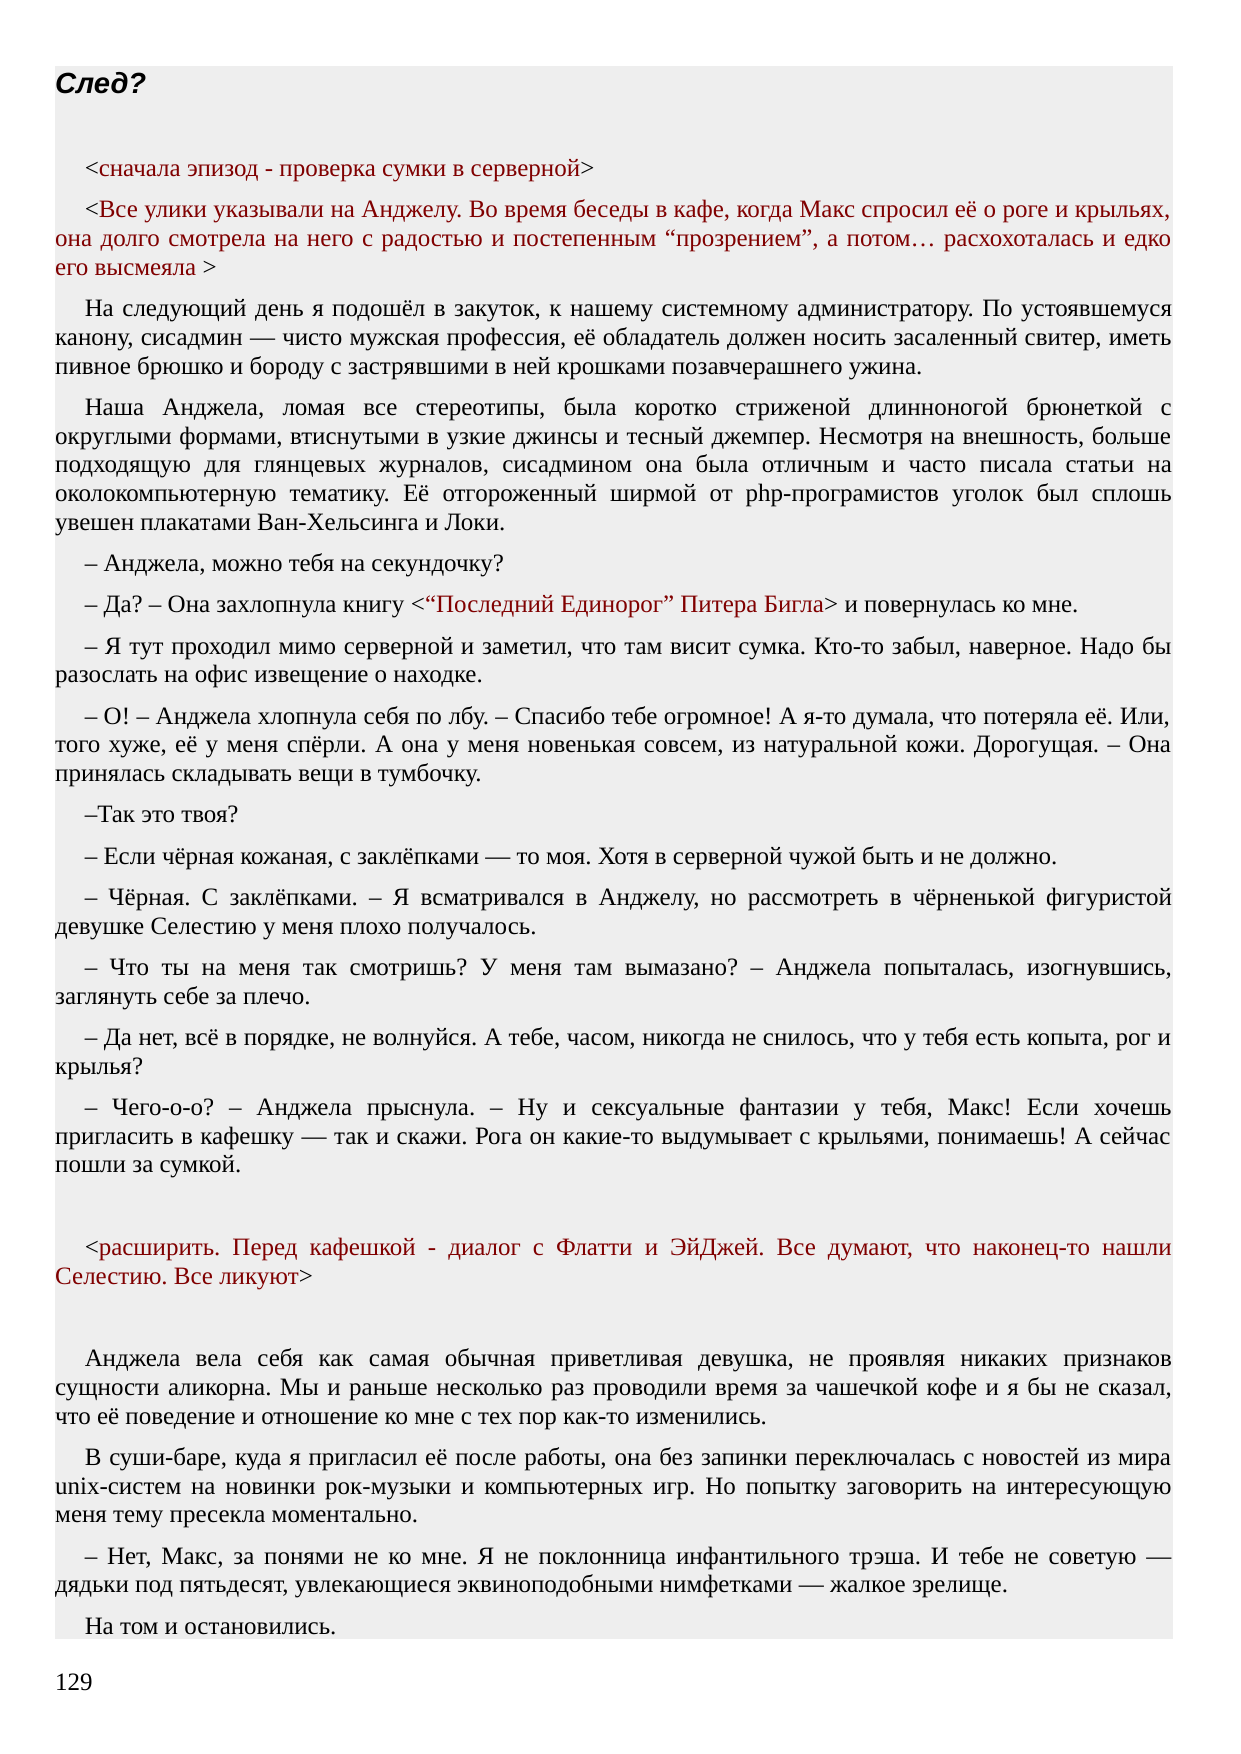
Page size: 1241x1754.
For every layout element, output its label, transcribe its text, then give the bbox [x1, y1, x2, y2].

text – Анджела, можно тебя на секундочку? [55, 548, 1173, 577]
text Наша Анджела, ломая все стереотипы, была коротко стриженой длинноногой брюнеткой с округлыми формами, втиснутыми в узкие джинсы и тесный джемпер. Несмотря на внешность, больше подходящую для глянцевых журналов, сисадмином она была отличным и часто писала статьи на околокомпьютерную тематику. Её отгороженный ширмой от php-програмистов уголок был сплошь увешен плакатами Ван-Хельсинга и Локи. [55, 392, 1173, 536]
text – Да нет, всё в порядке, не волнуйся. А тебе, часом, никогда не снилось, что у тебя есть копыта, рог и крылья? [55, 1022, 1173, 1079]
text – Чёрная. С заклёпками. – Я всматривался в Анджелу, но рассмотреть в чёрненькой фигуристой девушке Селестию у меня плохо получалось. [55, 882, 1173, 939]
text <сначала эпизод - проверка сумки в серверной> [55, 153, 1173, 182]
text На том и остановились. [55, 1611, 1173, 1639]
text – О! – Анджела хлопнула себя по лбу. – Спасибо тебе огромное! А я-то думала, что потеряла её. Или, того хуже, её у меня спёрли. А она у меня новенькая совсем, из натуральной кожи. Дорогущая. – Она принялась складывать вещи в тумбочку. [55, 701, 1173, 787]
text – Что ты на меня так смотришь? У меня там вымазано? – Анджела попыталась, изогнувшись, заглянуть себе за плечо. [55, 952, 1173, 1009]
text –Так это твоя? [55, 799, 1173, 828]
text – Я тут проходил мимо серверной и заметил, что там висит сумка. Кто-то забыл, наверное. Надо бы разослать на офис извещение о находке. [55, 631, 1173, 688]
text Анджела вела себя как самая обычная приветливая девушка, не проявляя никаких признаков сущности аликорна. Мы и раньше несколько раз проводили время за чашечкой кофе и я бы не сказал, что её поведение и отношение ко мне с тех пор как-то изменились. [55, 1343, 1173, 1429]
text На следующий день я подошёл в закуток, к нашему системному администратору. По устоявшемуся канону, сисадмин — чисто мужская профессия, её обладатель должен носить засаленный свитер, иметь пивное брюшко и бороду с застрявшими в ней крошками позавчерашнего ужина. [55, 293, 1173, 379]
text – Нет, Макс, за понями не ко мне. Я не поклонница инфантильного трэша. И тебе не советую — дядьки под пятьдесят, увлекающиеся эквиноподобными нимфетками — жалкое зрелище. [55, 1541, 1173, 1598]
text – Если чёрная кожаная, с заклёпками — то моя. Хотя в серверной чужой быть и не должно. [55, 841, 1173, 869]
text В суши-баре, куда я пригласил её после работы, она без запинки переключалась с новостей из мира unix-систем на новинки рок-музыки и компьютерных игр. Но попытку заговорить на интересующую меня тему пресекла моментально. [55, 1442, 1173, 1528]
subtitle След? [55, 66, 1173, 99]
text <Все улики указывали на Анджелу. Во время беседы в кафе, когда Макс спросил её о роге и крыльях, она долго смотрела на него с радостью и постепенным “прозрением”, а потом… расхохоталась и едко его высмеяла > [55, 194, 1173, 281]
text – Да? – Она захлопнула книгу <“Последний Единорог” Питера Бигла> и повернулась ко мне. [55, 589, 1173, 618]
text – Чего-о-о? – Анджела прыснула. – Ну и сексуальные фантазии у тебя, Макс! Если хочешь пригласить в кафешку — так и скажи. Рога он какие-то выдумывает с крыльями, понимаешь! А сейчас пошли за сумкой. [55, 1092, 1173, 1178]
text <расширить. Перед кафешкой - диалог с Флатти и ЭйДжей. Все думают, что наконец-то нашли Селестию. Все ликуют> [55, 1232, 1173, 1289]
